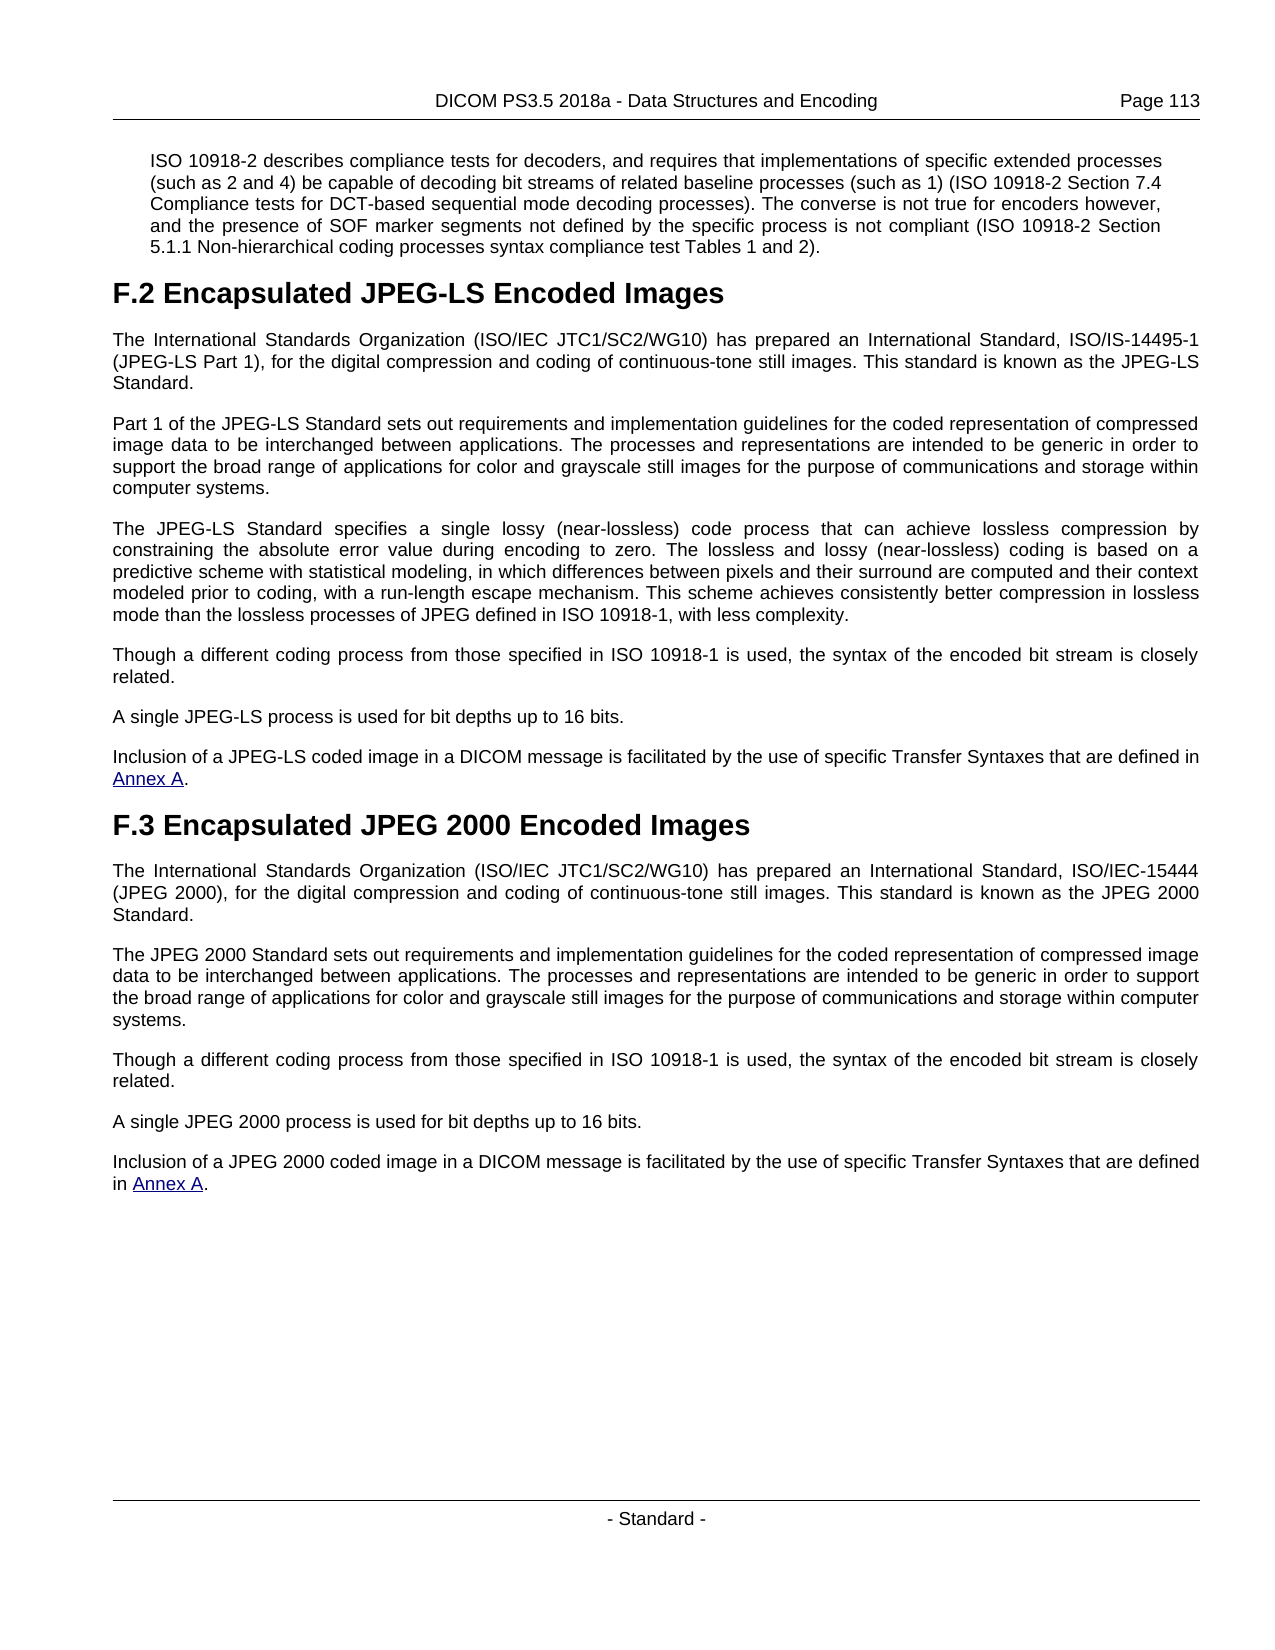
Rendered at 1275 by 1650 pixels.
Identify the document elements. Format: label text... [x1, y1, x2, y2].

text Though a different coding process from those specified in ISO 10918-1 is used, the syntax of the encoded bit stream is closely related. [112, 1049, 1200, 1092]
text Part 1 of the JPEG-LS Standard sets out requirements and implementation guidelines for the coded representation of compressed image data to be interchanged between applications. The processes and representations are intended to be generic in order to support the broad range of applications for color and grayscale still images for the purpose of communications and storage within computer systems. [112, 412, 1200, 498]
text F.2 Encapsulated JPEG-LS Encoded Images [112, 277, 1200, 310]
text The International Standards Organization (ISO/IEC JTC1/SC2/WG10) has prepared an International Standard, ISO/IEC-15444 (JPEG 2000), for the digital compression and coding of continuous-tone still images. This standard is known as the JPEG 2000 Standard. [112, 860, 1200, 925]
text ISO 10918-2 describes compliance tests for decoders, and requires that implementations of specific extended processes (such as 2 and 4) be capable of decoding bit streams of related baseline processes (such as 1) (ISO 10918-2 Section 7.4 Compliance tests for DCT-based sequential mode decoding processes). The converse is not true for encoders however, and the presence of SOF marker segments not defined by the specific process is not compliant (ISO 10918-2 Section 5.1.1 Non-hierarchical coding processes syntax compliance test Tables 1 and 2). [150, 150, 1162, 258]
text A single JPEG 2000 process is used for bit depths up to 16 bits. [112, 1111, 1200, 1132]
text The JPEG-LS Standard specifies a single lossy (near-lossless) code process that can achieve lossless compression by constraining the absolute error value during encoding to zero. The lossless and lossy (near-lossless) coding is based on a predictive scheme with statistical modeling, in which differences between pixels and their surround are computed and their context modeled prior to coding, with a run-length escape mechanism. This scheme achieves consistently better compression in lossless mode than the lossless processes of JPEG defined in ISO 10918-1, with less complexity. [112, 517, 1200, 625]
text Inclusion of a JPEG 2000 coded image in a DICOM message is facilitated by the use of specific Transfer Syntaxes that are defined in Annex A. [112, 1151, 1200, 1194]
text The JPEG 2000 Standard sets out requirements and implementation guidelines for the coded representation of compressed image data to be interchanged between applications. The processes and representations are intended to be generic in order to support the broad range of applications for color and grayscale still images for the purpose of communications and storage within computer systems. [112, 944, 1200, 1030]
text The International Standards Organization (ISO/IEC JTC1/SC2/WG10) has prepared an International Standard, ISO/IS-14495-1 (JPEG-LS Part 1), for the digital compression and coding of continuous-tone still images. This standard is known as the JPEG-LS Standard. [112, 329, 1200, 393]
text A single JPEG-LS process is used for bit depths up to 16 bits. [112, 706, 1200, 727]
text F.3 Encapsulated JPEG 2000 Encoded Images [112, 808, 1200, 841]
text Though a different coding process from those specified in ISO 10918-1 is used, the syntax of the encoded bit stream is closely related. [112, 644, 1200, 687]
text Inclusion of a JPEG-LS coded image in a DICOM message is facilitated by the use of specific Transfer Syntaxes that are defined in Annex A. [112, 746, 1200, 789]
